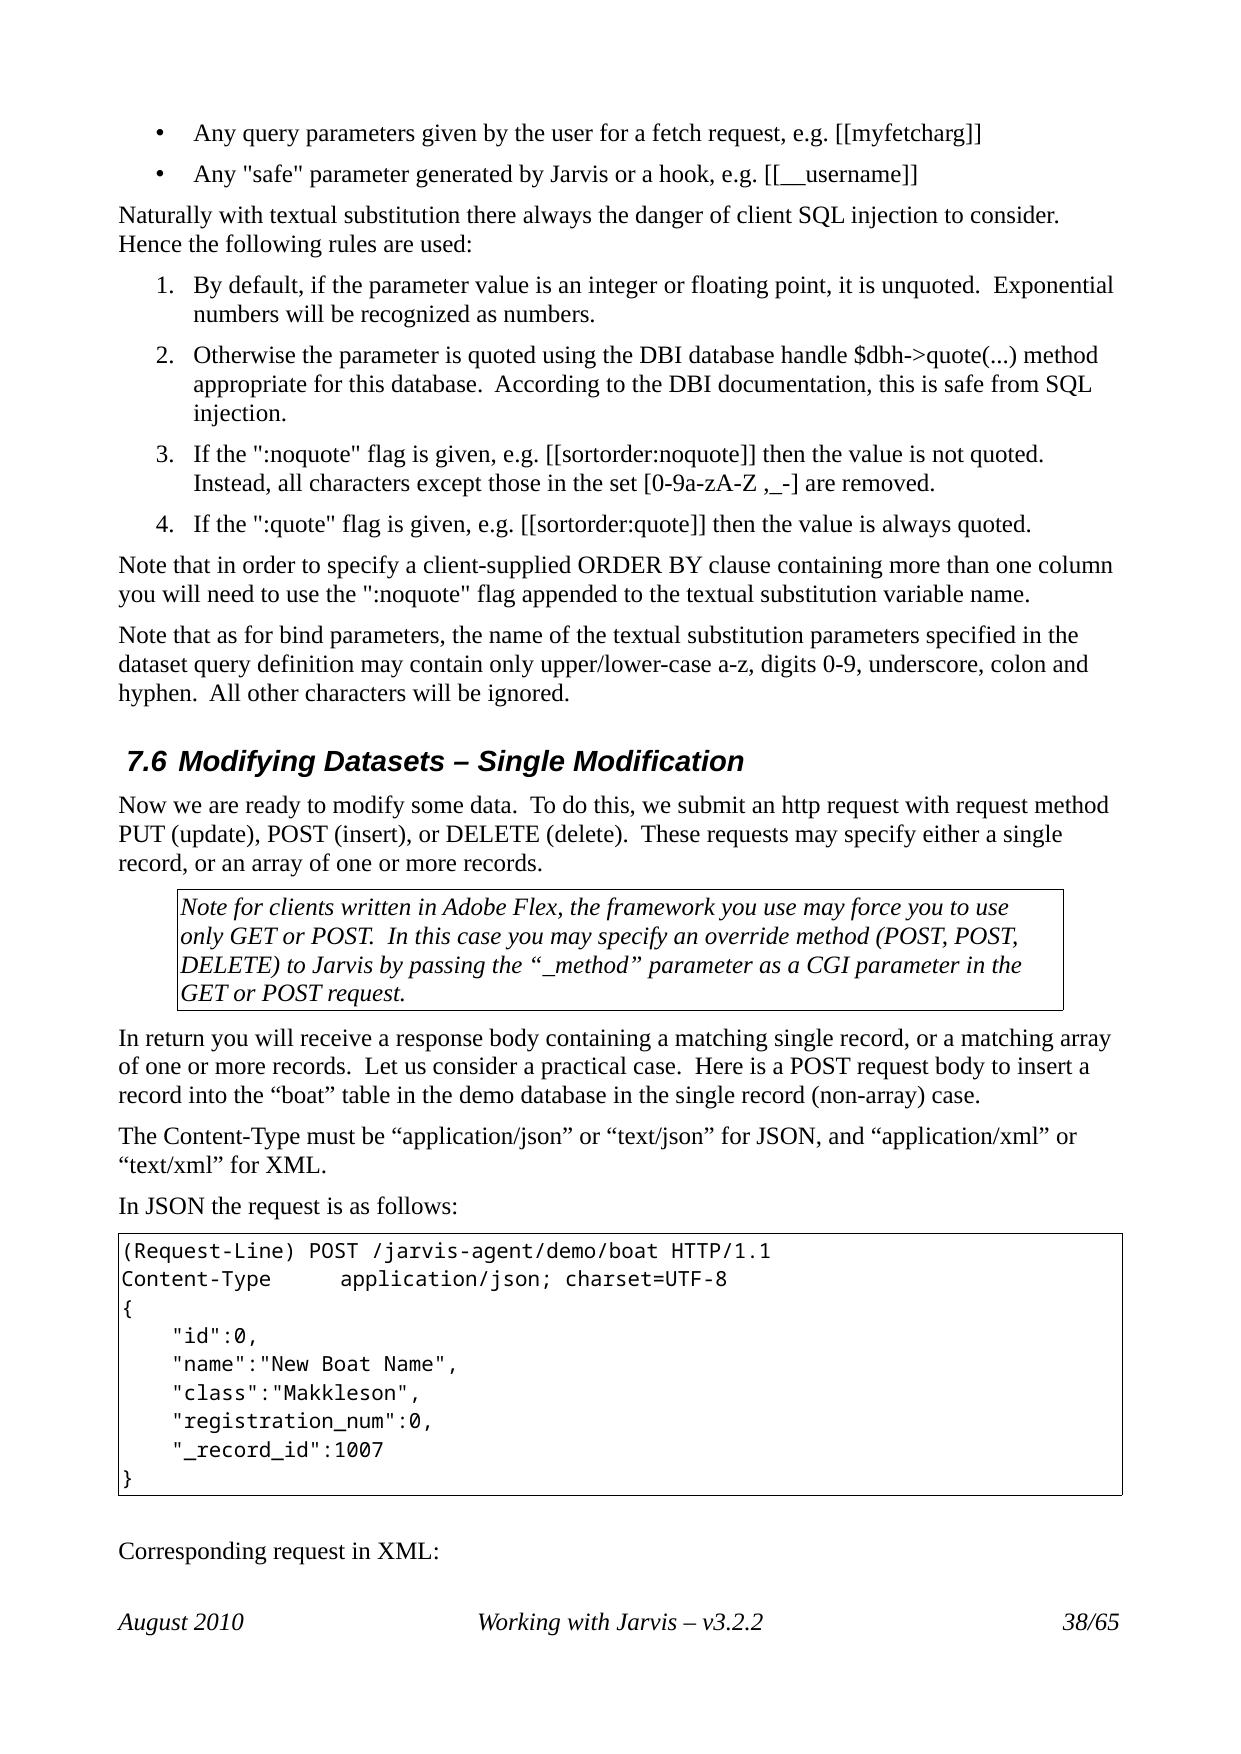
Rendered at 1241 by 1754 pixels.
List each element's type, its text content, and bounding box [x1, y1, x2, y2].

text "class":"Makkleson", [119, 1375, 1122, 1403]
subtitle Modifying Datasets – Single Modification [118, 744, 1122, 778]
text Now we are ready to modify some data. To do this, we submit an http request with request method PUT (update), POST (insert), or DELETE (delete). These requests may specify either a single record, or an array of one or more records. [118, 790, 1122, 877]
text (Request-Line) POST /jarvis-agent/demo/boat HTTP/1.1 [119, 1234, 1122, 1261]
text Note that in order to specify a client-supplied ORDER BY clause containing more than one column you will need to use the ":noquote" flag appended to the textual substitution variable name. [118, 551, 1122, 608]
text The Content-Type must be “application/json” or “text/json” for JSON, and “application/xml” or “text/xml” for XML. [118, 1121, 1122, 1179]
text Content-Type application/json; charset=UTF-8 [119, 1261, 1122, 1289]
list If the ":noquote" flag is given, e.g. [[sortorder:noquote]] then the value is not quoted. Instead, all characters except those in the set [0-9a-zA-Z ,_-] are removed. [156, 439, 1122, 497]
list If the ":quote" flag is given, e.g. [[sortorder:quote]] then the value is always quoted. [156, 509, 1122, 538]
text Note for clients written in Adobe Flex, the framework you use may force you to use only GET or POST. In this case you may specify an override method (POST, POST, DELETE) to Jarvis by passing the “_method” parameter as a CGI parameter in the GET or POST request. [178, 890, 1063, 1010]
text In JSON the request is as follows: [118, 1191, 1122, 1220]
text Naturally with textual substitution there always the danger of client SQL injection to consider. Hence the following rules are used: [118, 201, 1122, 258]
text "name":"New Boat Name", [119, 1346, 1122, 1375]
text Corresponding request in XML: [118, 1536, 1122, 1565]
text "registration_num":0, "_record_id":1007 } [119, 1403, 1122, 1495]
text "id":0, [119, 1318, 1122, 1346]
list Otherwise the parameter is quoted using the DBI database handle $dbh->quote(...) method appropriate for this database. According to the DBI documentation, this is safe from SQL injection. [156, 341, 1122, 427]
text In return you will receive a response body containing a matching single record, or a matching array of one or more records. Let us consider a practical case. Here is a POST request body to insert a record into the “boat” table in the demo database in the single record (non-array) case. [118, 1023, 1122, 1109]
text { [119, 1289, 1122, 1318]
text Note that as for bind parameters, the name of the textual substitution parameters specified in the dataset query definition may contain only upper/lower-case a-z, digits 0-9, underscore, colon and hyphen. All other characters will be ignored. [118, 621, 1122, 707]
list Any "safe" parameter generated by Jarvis or a hook, e.g. [[__username]] [156, 159, 1122, 188]
list By default, if the parameter value is an integer or floating point, it is unquoted. Exponential numbers will be recognized as numbers. [156, 271, 1122, 328]
list Any query parameters given by the user for a fetch request, e.g. [[myfetcharg]] [156, 118, 1122, 147]
